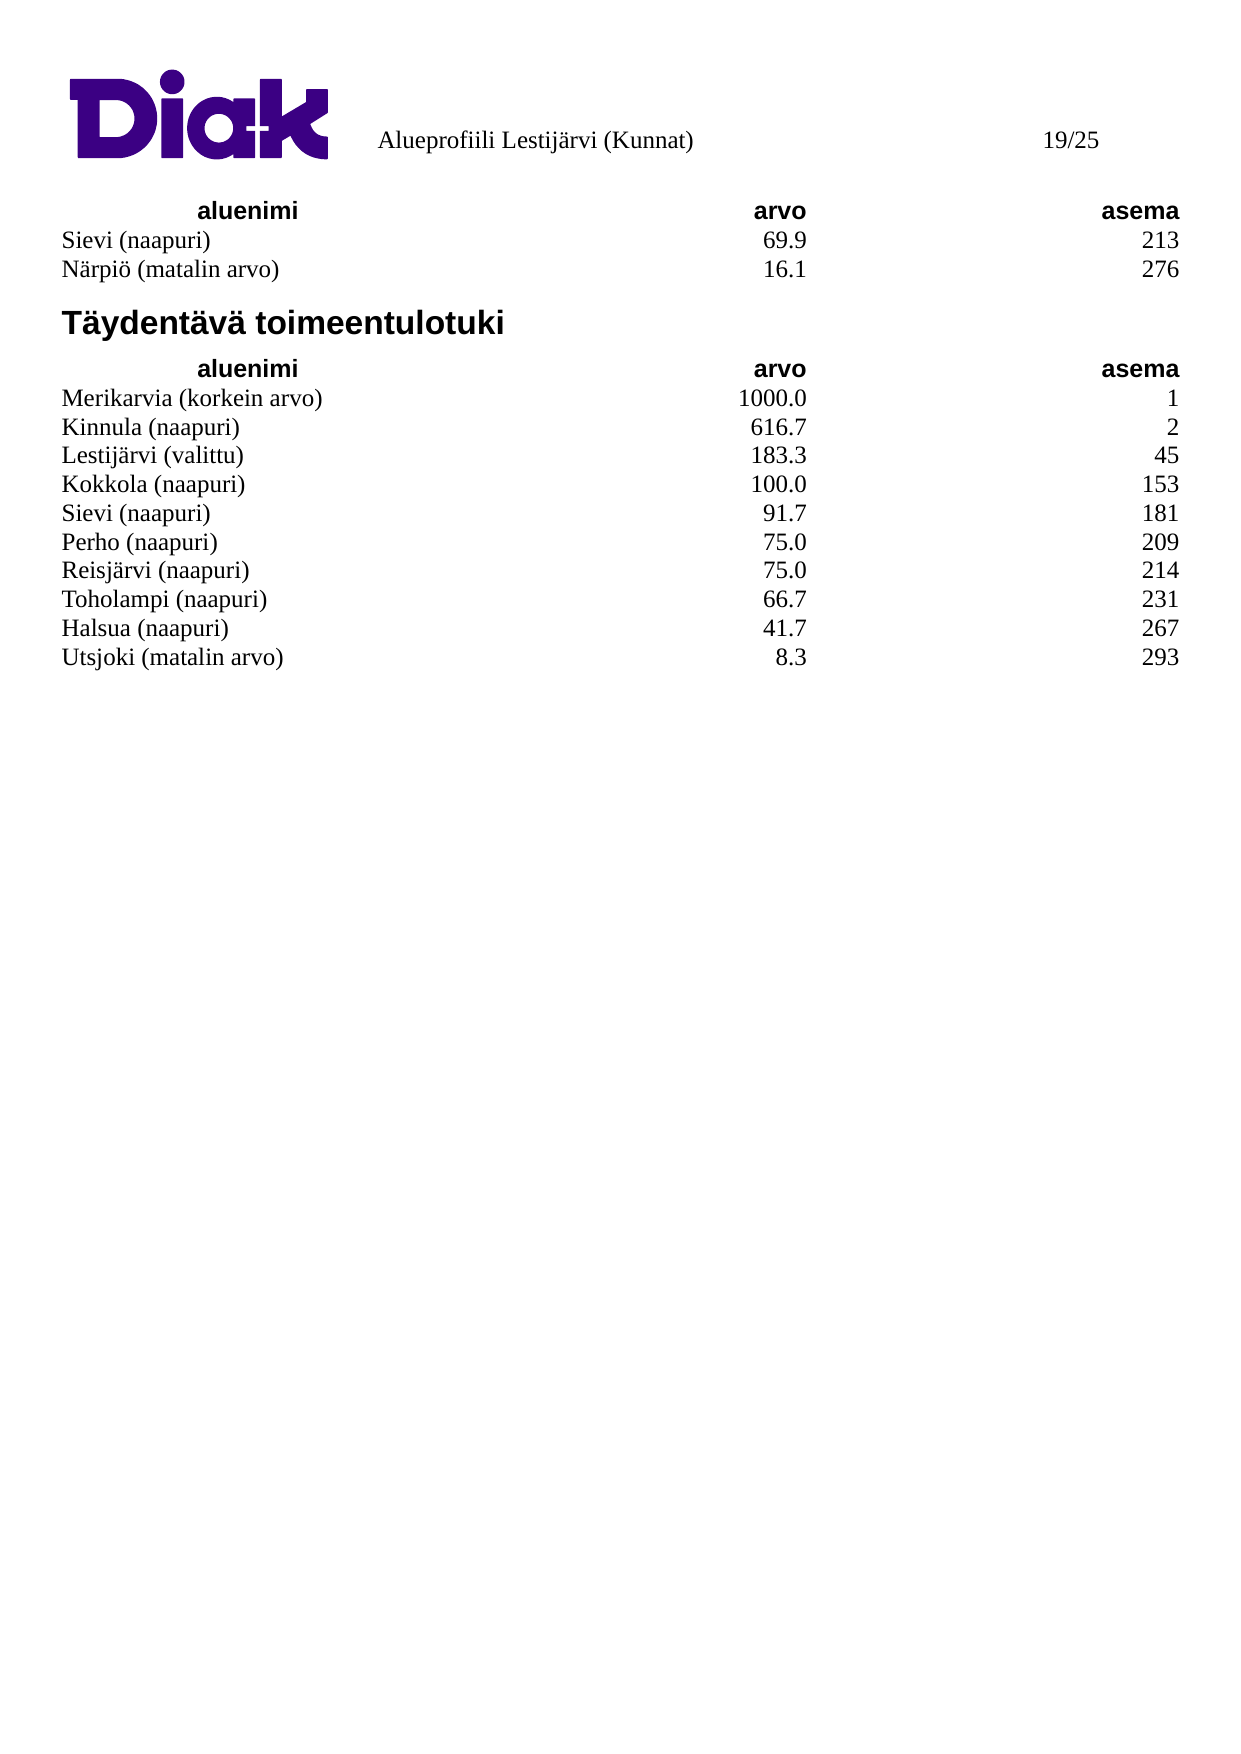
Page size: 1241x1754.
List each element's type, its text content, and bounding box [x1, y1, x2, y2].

table_cell 213 [806, 225, 1179, 254]
table_cell 2 [806, 412, 1179, 441]
table_cell 1 [806, 383, 1179, 412]
subtitle Täydentävä toimeentulotuki [61, 303, 1179, 342]
table_cell 214 [806, 556, 1179, 584]
table_header arvo [434, 196, 806, 225]
table_cell Merikarvia (korkein arvo) [61, 383, 434, 412]
table_cell 1000.0 [434, 383, 806, 412]
table_cell 181 [806, 498, 1179, 527]
table_cell 100.0 [434, 469, 806, 498]
table_cell 45 [806, 441, 1179, 469]
table_cell 231 [806, 584, 1179, 613]
table_cell Kokkola (naapuri) [61, 469, 434, 498]
table_cell Halsua (naapuri) [61, 613, 434, 642]
table_cell 209 [806, 527, 1179, 556]
table_header asema [806, 196, 1179, 225]
table_header arvo [434, 354, 806, 383]
table_cell Toholampi (naapuri) [61, 584, 434, 613]
table_cell 153 [806, 469, 1179, 498]
table_cell Perho (naapuri) [61, 527, 434, 556]
table_cell 91.7 [434, 498, 806, 527]
table_header aluenimi [61, 354, 434, 383]
table_cell Närpiö (matalin arvo) [61, 254, 434, 282]
table_cell Sievi (naapuri) [61, 498, 434, 527]
table_cell 267 [806, 613, 1179, 642]
table_header aluenimi [61, 196, 434, 225]
table_cell 66.7 [434, 584, 806, 613]
table_cell Kinnula (naapuri) [61, 412, 434, 441]
table_cell Sievi (naapuri) [61, 225, 434, 254]
table_cell 16.1 [434, 254, 806, 282]
table_cell 75.0 [434, 527, 806, 556]
table_cell 41.7 [434, 613, 806, 642]
table_cell Reisjärvi (naapuri) [61, 556, 434, 584]
table_cell 8.3 [434, 642, 806, 671]
table_cell 69.9 [434, 225, 806, 254]
table_cell 276 [806, 254, 1179, 282]
table_cell 293 [806, 642, 1179, 671]
table_cell Utsjoki (matalin arvo) [61, 642, 434, 671]
table_cell 616.7 [434, 412, 806, 441]
table_cell Lestijärvi (valittu) [61, 441, 434, 469]
table_cell 75.0 [434, 556, 806, 584]
table_header asema [806, 354, 1179, 383]
table_cell 183.3 [434, 441, 806, 469]
